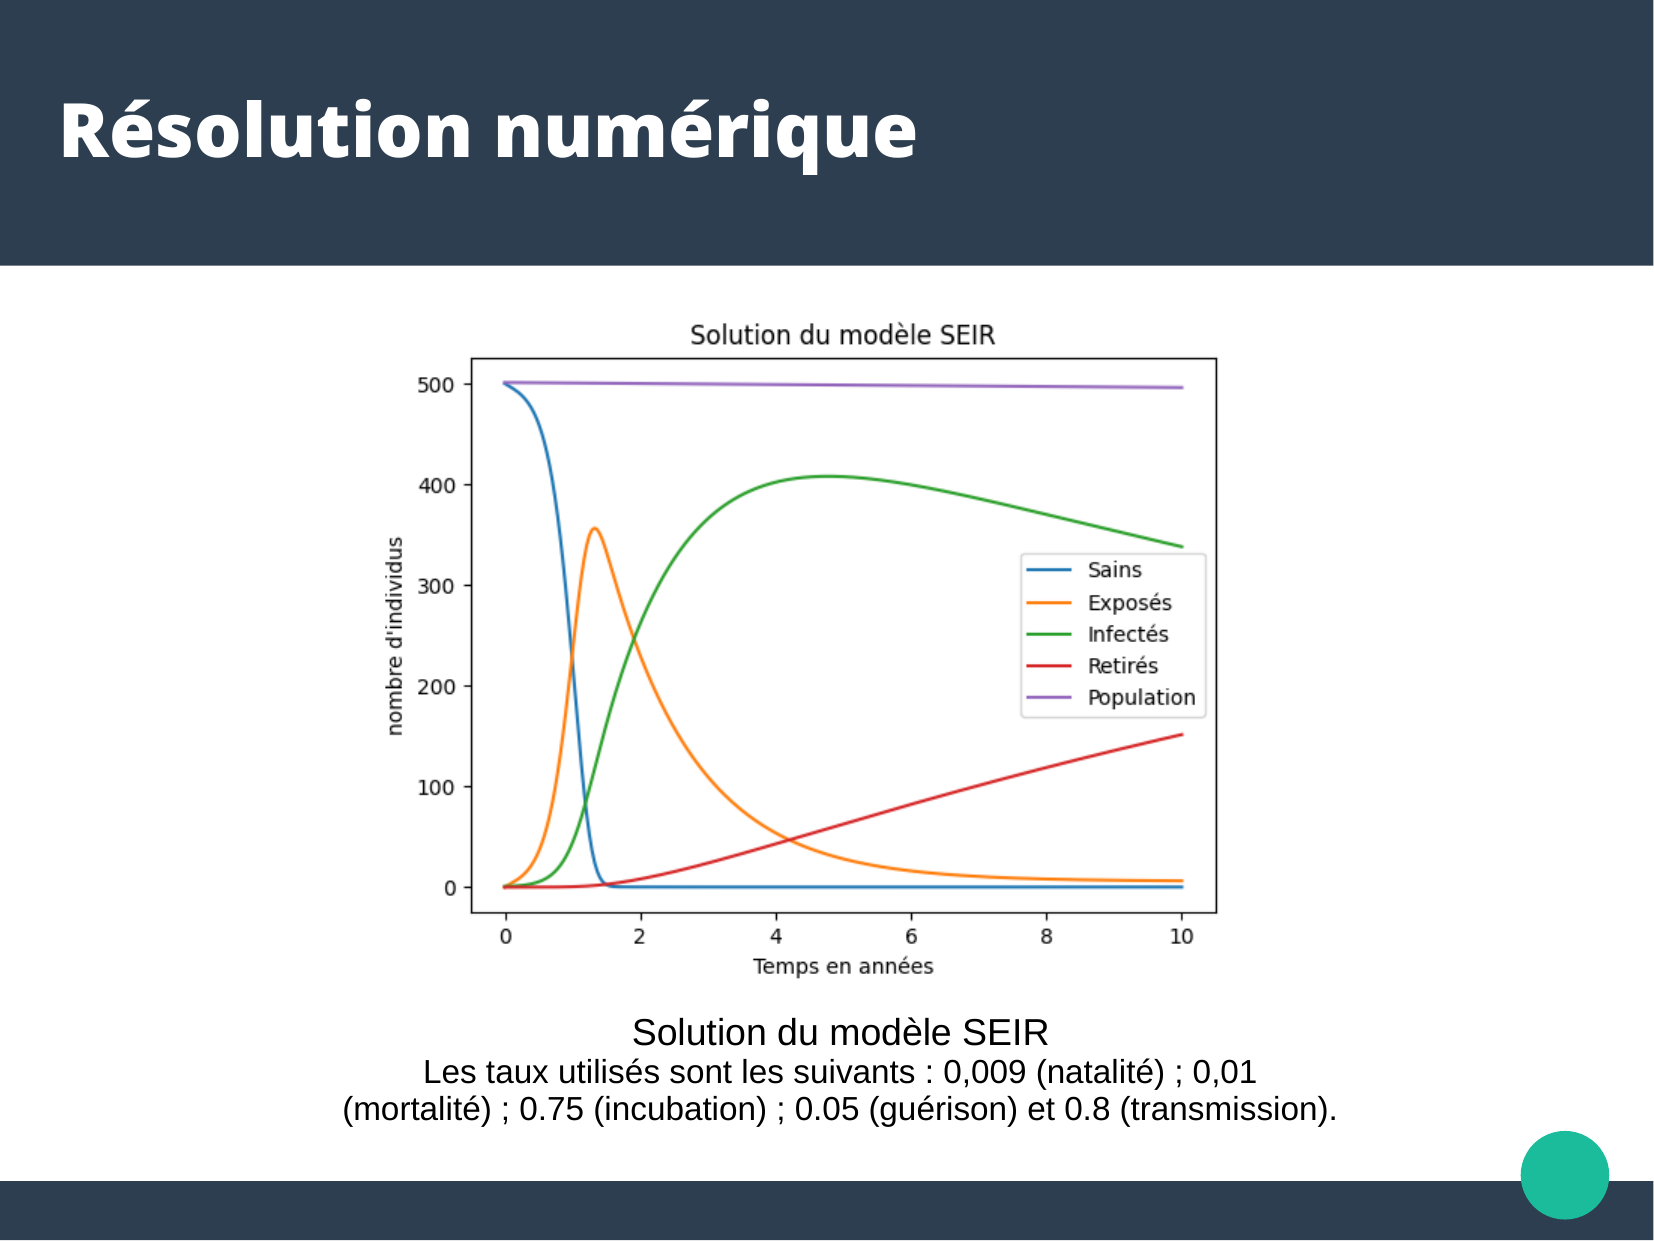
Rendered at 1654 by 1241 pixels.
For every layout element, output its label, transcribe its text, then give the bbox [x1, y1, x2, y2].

picture [351, 271, 1312, 992]
text_box Solution du modèle SEIR Les taux utilisés sont les suivants : 0,009 (natalité) ; 0,01 (mortalité) ; 0.75 (incubation) ; 0.05 (guérison) et 0.8 (transmission). [323, 1003, 1359, 1241]
title Résolution numérique [59, 49, 1595, 207]
